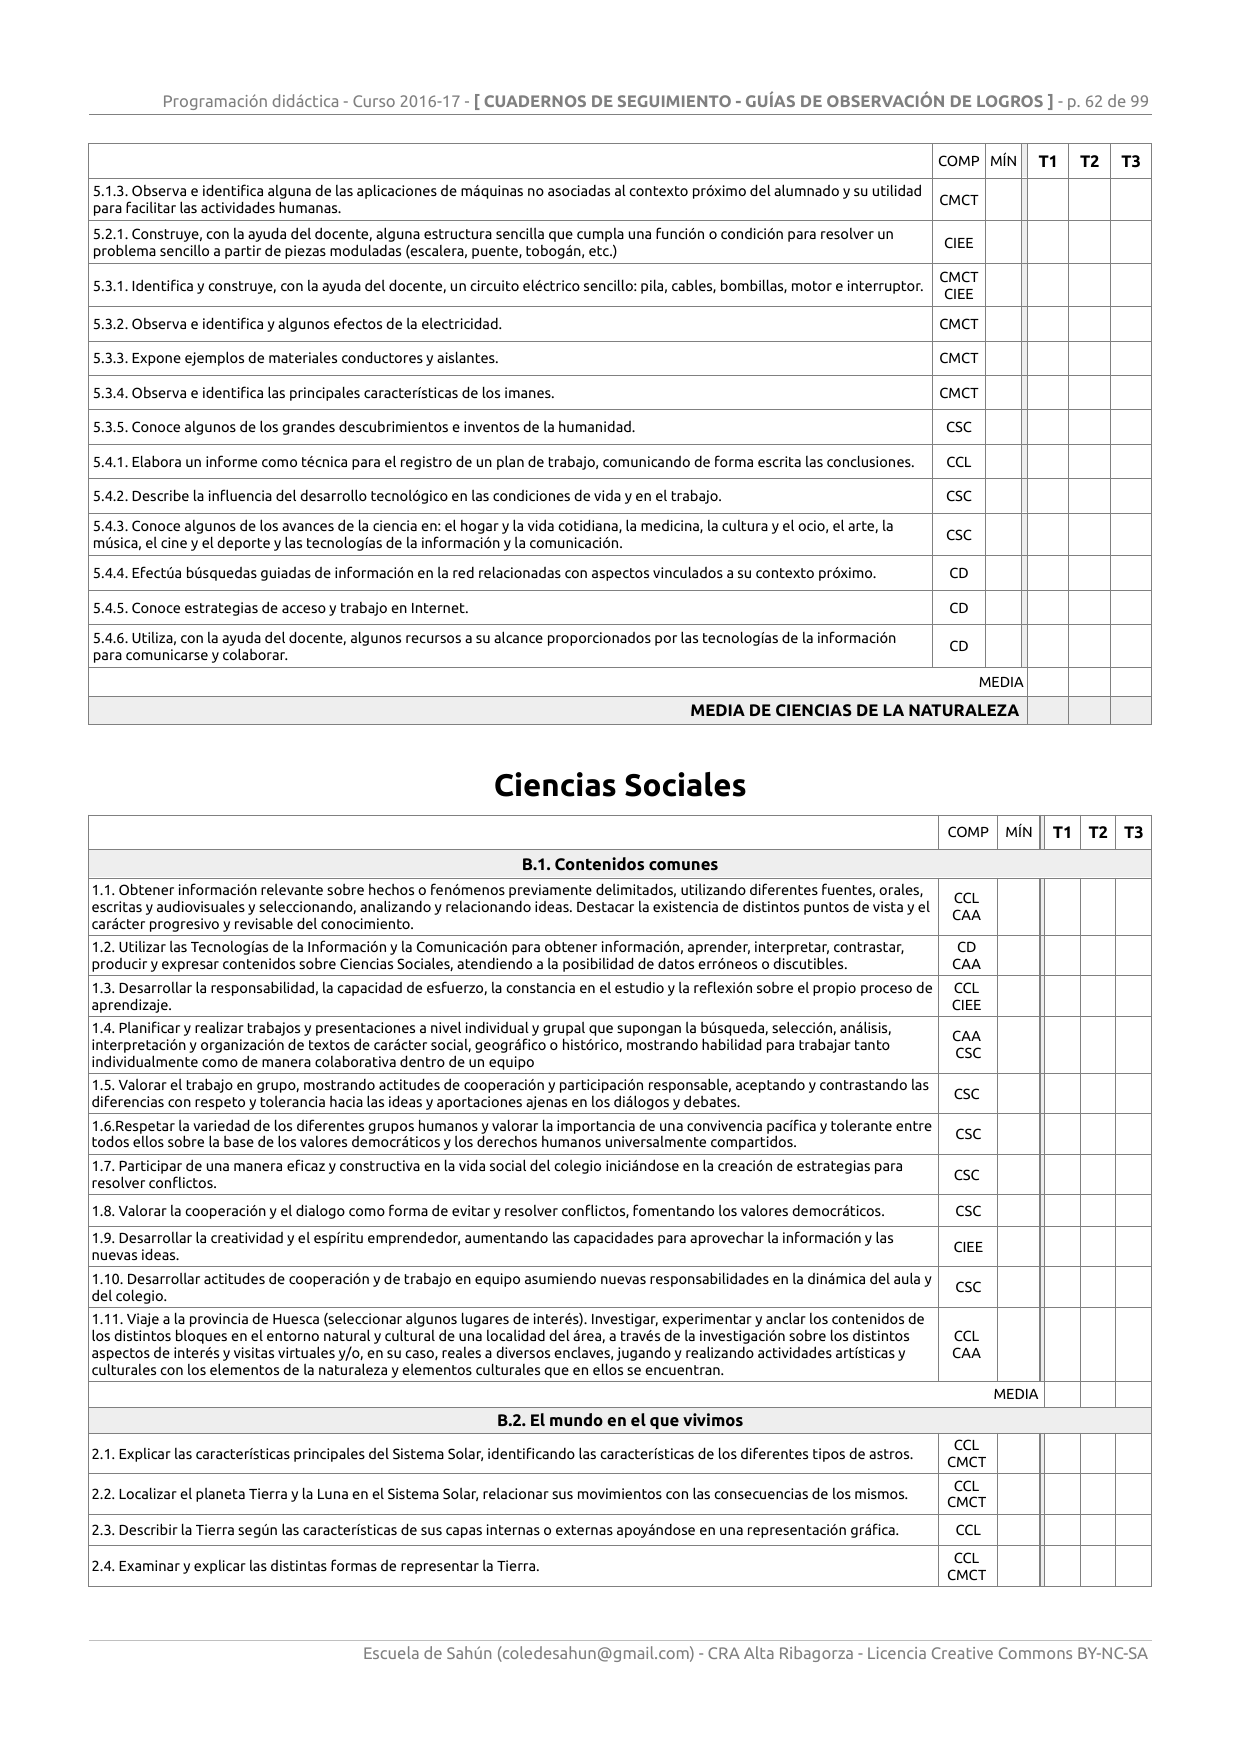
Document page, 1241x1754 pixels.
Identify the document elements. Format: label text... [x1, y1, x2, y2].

table_cell CD CAA [939, 936, 997, 975]
table_header T1 [1045, 816, 1080, 849]
table_cell 2.2. Localizar el planeta Tierra y la Luna en el Sistema Solar, relacionar sus movimientos con las consecuencias de los mismos. [89, 1474, 938, 1513]
table_cell 5.3.1. Identifica y construye, con la ayuda del docente, un circuito eléctrico sencillo: pila, cables, bombillas, motor e interruptor. [89, 264, 932, 306]
table_cell [1111, 445, 1151, 478]
table_cell [1028, 376, 1068, 409]
table_cell [1022, 479, 1027, 512]
table_cell [1045, 936, 1080, 975]
table_cell [998, 1515, 1039, 1545]
table_cell [1069, 445, 1110, 478]
table_cell 1.2. Utilizar las Tecnologías de la Información y la Comunicación para obtener información, aprender, interpretar, contrastar, producir y expresar contenidos sobre Ciencias Sociales, atendiendo a la posibilidad de datos erróneos o discutibles. [89, 936, 938, 975]
table_cell 5.4.2. Describe la influencia del desarrollo tecnológico en las condiciones de vida y en el trabajo. [89, 479, 932, 512]
table_cell [1028, 445, 1068, 478]
table_cell [998, 976, 1039, 1016]
table_header COMP [939, 816, 997, 849]
table_cell [1045, 1546, 1080, 1586]
table_cell [1081, 1195, 1115, 1226]
table_cell [1111, 179, 1151, 220]
table_cell [1081, 1114, 1115, 1153]
table_cell [1081, 1227, 1115, 1266]
table_cell 5.4.6. Utiliza, con la ayuda del docente, algunos recursos a su alcance proporcionados por las tecnologías de la información para comunicarse y colaborar. [89, 625, 932, 667]
table_cell [1069, 514, 1110, 555]
table_cell [1116, 1382, 1151, 1407]
table_cell CIEE [933, 221, 985, 263]
table_cell [1081, 1382, 1115, 1407]
table_header MÍN [998, 816, 1039, 849]
table_cell [1111, 479, 1151, 512]
table_cell [1116, 1546, 1151, 1586]
table_cell [1022, 307, 1027, 341]
table_cell [998, 1074, 1039, 1113]
table_cell [1111, 514, 1151, 555]
table_cell [986, 625, 1021, 667]
table_cell [986, 221, 1021, 263]
table_cell CSC [939, 1074, 997, 1113]
table_header MÍN [986, 144, 1021, 177]
table_cell [998, 1114, 1039, 1153]
table_header T2 [1069, 144, 1110, 177]
table_cell [1045, 1195, 1080, 1226]
table_cell [1116, 1155, 1151, 1194]
table_cell [1028, 591, 1068, 624]
table_cell 1.9. Desarrollar la creatividad y el espíritu emprendedor, aumentando las capacidades para aprovechar la información y las nuevas ideas. [89, 1227, 938, 1266]
table_cell [1045, 976, 1080, 1016]
table_cell [1069, 697, 1110, 724]
table_cell [1111, 376, 1151, 409]
table_cell [1116, 1074, 1151, 1113]
table_cell [998, 1267, 1039, 1307]
table_cell CSC [933, 479, 985, 512]
table_cell CD [933, 591, 985, 624]
table_cell [1069, 179, 1110, 220]
table_cell CCL CMCT [939, 1546, 997, 1586]
table_cell 1.11. Viaje a la provincia de Huesca (seleccionar algunos lugares de interés). Investigar, experimentar y anclar los contenidos de los distintos bloques en el entorno natural y cultural de una localidad del área, a través de la investigación sobre los distintos aspectos de interés y visitas virtuales y/o, en su caso, reales a diversos enclaves, jugando y realizando actividades artísticas y culturales con los elementos de la naturaleza y elementos culturales que en ellos se encuentran. [89, 1308, 938, 1381]
table_cell 5.4.3. Conoce algunos de los avances de la ciencia en: el hogar y la vida cotidiana, la medicina, la cultura y el ocio, el arte, la música, el cine y el deporte y las tecnologías de la información y la comunicación. [89, 514, 932, 555]
table_cell [1069, 625, 1110, 667]
table_cell B.2. El mundo en el que vivimos [89, 1408, 1151, 1433]
table_cell [1022, 556, 1027, 590]
table_cell CCL CMCT [939, 1474, 997, 1513]
table_cell [1028, 221, 1068, 263]
table_cell [1028, 479, 1068, 512]
table_cell [1028, 697, 1068, 724]
table_cell [1069, 264, 1110, 306]
table_cell B.1. Contenidos comunes [89, 850, 1151, 877]
table_cell [1081, 879, 1115, 935]
table_cell 2.3. Describir la Tierra según las características de sus capas internas o externas apoyándose en una representación gráfica. [89, 1515, 938, 1545]
table_cell [1022, 514, 1027, 555]
table_cell [1045, 1074, 1080, 1113]
table_cell [1028, 179, 1068, 220]
table_cell [1116, 1308, 1151, 1381]
table_cell [1111, 221, 1151, 263]
table_cell [998, 1474, 1039, 1513]
table_cell [998, 1155, 1039, 1194]
table_cell CSC [939, 1155, 997, 1194]
table_cell 2.4. Examinar y explicar las distintas formas de representar la Tierra. [89, 1546, 938, 1586]
table_cell [998, 1227, 1039, 1266]
table_cell [1111, 342, 1151, 375]
table_cell [986, 514, 1021, 555]
table_cell [1111, 556, 1151, 590]
table_cell [1111, 591, 1151, 624]
table_cell [1081, 1434, 1115, 1473]
table_cell CIEE [939, 1227, 997, 1266]
table_cell CCL CMCT [939, 1434, 997, 1473]
table_cell [986, 591, 1021, 624]
table_cell 5.3.4. Observa e identifica las principales características de los imanes. [89, 376, 932, 409]
table_cell CCL CIEE [939, 976, 997, 1016]
table_cell [1111, 697, 1151, 724]
table_cell [1111, 625, 1151, 667]
table_cell [1069, 591, 1110, 624]
table_header [89, 816, 938, 849]
table_cell [1028, 342, 1068, 375]
table_cell [998, 1195, 1039, 1226]
table_cell [1028, 307, 1068, 341]
table_cell [1022, 342, 1027, 375]
subtitle Ciencias Sociales [88, 766, 1152, 802]
table_cell [1069, 668, 1110, 696]
table_cell [1022, 179, 1027, 220]
table_cell [1116, 976, 1151, 1016]
table_cell [998, 936, 1039, 975]
table_cell [1045, 1308, 1080, 1381]
table_cell 2.1. Explicar las características principales del Sistema Solar, identificando las características de los diferentes tipos de astros. [89, 1434, 938, 1473]
table_cell [1022, 445, 1027, 478]
table_cell [1028, 264, 1068, 306]
table_cell [998, 879, 1039, 935]
table_cell [1111, 307, 1151, 341]
table_cell 5.4.4. Efectúa búsquedas guiadas de información en la red relacionadas con aspectos vinculados a su contexto próximo. [89, 556, 932, 590]
table_cell CSC [933, 514, 985, 555]
table_cell [986, 264, 1021, 306]
table_cell 1.10. Desarrollar actitudes de cooperación y de trabajo en equipo asumiendo nuevas responsabilidades en la dinámica del aula y del colegio. [89, 1267, 938, 1307]
table_cell [1045, 1114, 1080, 1153]
table_cell 1.5. Valorar el trabajo en grupo, mostrando actitudes de cooperación y participación responsable, aceptando y contrastando las diferencias con respeto y tolerancia hacia las ideas y aportaciones ajenas en los diálogos y debates. [89, 1074, 938, 1113]
table_cell CSC [939, 1195, 997, 1226]
table_cell CMCT [933, 179, 985, 220]
table_header T3 [1116, 816, 1151, 849]
table_cell [1081, 936, 1115, 975]
table_cell [1069, 342, 1110, 375]
table_cell [1045, 1267, 1080, 1307]
table_cell [986, 479, 1021, 512]
table_cell [1028, 514, 1068, 555]
table_cell [998, 1546, 1039, 1586]
table_cell MEDIA DE CIENCIAS DE LA NATURALEZA [89, 697, 1027, 724]
table_header T3 [1111, 144, 1151, 177]
table_cell [1116, 936, 1151, 975]
table_cell 5.4.1. Elabora un informe como técnica para el registro de un plan de trabajo, comunicando de forma escrita las conclusiones. [89, 445, 932, 478]
table_cell MEDIA [89, 1382, 1044, 1407]
table_cell [1116, 1114, 1151, 1153]
table_cell [1045, 1515, 1080, 1545]
table_cell [1028, 625, 1068, 667]
table_cell [998, 1434, 1039, 1473]
table_cell [1022, 221, 1027, 263]
table_cell CMCT CIEE [933, 264, 985, 306]
table_cell 1.3. Desarrollar la responsabilidad, la capacidad de esfuerzo, la constancia en el estudio y la reflexión sobre el propio proceso de aprendizaje. [89, 976, 938, 1016]
table_header [1022, 144, 1027, 177]
table_cell [986, 307, 1021, 341]
table_cell [986, 445, 1021, 478]
table_cell [1069, 307, 1110, 341]
table_cell 1.8. Valorar la cooperación y el dialogo como forma de evitar y resolver conflictos, fomentando los valores democráticos. [89, 1195, 938, 1226]
table_cell [1081, 976, 1115, 1016]
table_cell 5.3.3. Expone ejemplos de materiales conductores y aislantes. [89, 342, 932, 375]
table_cell CSC [933, 410, 985, 444]
table_cell [1081, 1515, 1115, 1545]
table_cell CMCT [933, 376, 985, 409]
table_cell [1116, 1474, 1151, 1513]
table_cell [1111, 264, 1151, 306]
table_cell CD [933, 625, 985, 667]
table_cell 1.6.Respetar la variedad de los diferentes grupos humanos y valorar la importancia de una convivencia pacífica y tolerante entre todos ellos sobre la base de los valores democráticos y los derechos humanos universalmente compartidos. [89, 1114, 938, 1153]
table_cell [986, 410, 1021, 444]
table_cell CCL [933, 445, 985, 478]
table_cell [986, 556, 1021, 590]
table_cell 1.4. Planificar y realizar trabajos y presentaciones a nivel individual y grupal que supongan la búsqueda, selección, análisis, interpretación y organización de textos de carácter social, geográfico o histórico, mostrando habilidad para trabajar tanto individualmente como de manera colaborativa dentro de un equipo [89, 1017, 938, 1073]
table_cell [1111, 668, 1151, 696]
table_cell [1045, 879, 1080, 935]
table_cell [1116, 1434, 1151, 1473]
table_cell CMCT [933, 307, 985, 341]
table_cell [998, 1017, 1039, 1073]
table_cell [1022, 376, 1027, 409]
table_cell 5.1.3. Observa e identifica alguna de las aplicaciones de máquinas no asociadas al contexto próximo del alumnado y su utilidad para facilitar las actividades humanas. [89, 179, 932, 220]
table_cell 1.1. Obtener información relevante sobre hechos o fenómenos previamente delimitados, utilizando diferentes fuentes, orales, escritas y audiovisuales y seleccionando, analizando y relacionando ideas. Destacar la existencia de distintos puntos de vista y el carácter progresivo y revisable del conocimiento. [89, 879, 938, 935]
table_cell CAA CSC [939, 1017, 997, 1073]
table_cell CMCT [933, 342, 985, 375]
table_header T2 [1081, 816, 1115, 849]
table_cell CD [933, 556, 985, 590]
table_cell [986, 376, 1021, 409]
table_cell [1022, 410, 1027, 444]
table_cell [1081, 1474, 1115, 1513]
table_cell 5.4.5. Conoce estrategias de acceso y trabajo en Internet. [89, 591, 932, 624]
table_cell [1028, 556, 1068, 590]
table_cell CCL CAA [939, 879, 997, 935]
table_cell [1022, 591, 1027, 624]
table_cell [1045, 1474, 1080, 1513]
table_cell [1045, 1434, 1080, 1473]
table_cell [1081, 1017, 1115, 1073]
table_cell [986, 342, 1021, 375]
table_cell CCL CAA [939, 1308, 997, 1381]
table_cell CSC [939, 1267, 997, 1307]
table_cell CSC [939, 1114, 997, 1153]
table_cell [1022, 625, 1027, 667]
table_cell 5.2.1. Construye, con la ayuda del docente, alguna estructura sencilla que cumpla una función o condición para resolver un problema sencillo a partir de piezas moduladas (escalera, puente, tobogán, etc.) [89, 221, 932, 263]
table_cell CCL [939, 1515, 997, 1545]
table_cell [1028, 668, 1068, 696]
table_cell [1069, 479, 1110, 512]
table_cell [1116, 879, 1151, 935]
table_cell 5.3.5. Conoce algunos de los grandes descubrimientos e inventos de la humanidad. [89, 410, 932, 444]
table_cell [1116, 1227, 1151, 1266]
table_cell [1081, 1074, 1115, 1113]
table_cell [1116, 1017, 1151, 1073]
table_cell 1.7. Participar de una manera eficaz y constructiva en la vida social del colegio iniciándose en la creación de estrategias para resolver conflictos. [89, 1155, 938, 1194]
table_cell [1069, 221, 1110, 263]
table_cell [1045, 1017, 1080, 1073]
table_cell [1045, 1382, 1080, 1407]
table_cell [1045, 1155, 1080, 1194]
table_cell 5.3.2. Observa e identifica y algunos efectos de la electricidad. [89, 307, 932, 341]
table_cell [1022, 264, 1027, 306]
table_header T1 [1028, 144, 1068, 177]
table_cell [1069, 410, 1110, 444]
table_cell [1081, 1155, 1115, 1194]
table_cell [1081, 1308, 1115, 1381]
table_cell [1116, 1267, 1151, 1307]
table_header [89, 144, 932, 177]
table_cell [1116, 1195, 1151, 1226]
table_cell [1116, 1515, 1151, 1545]
table_cell [1081, 1267, 1115, 1307]
table_cell [1069, 376, 1110, 409]
table_cell [998, 1308, 1039, 1381]
table_cell [1111, 410, 1151, 444]
table_cell [1045, 1227, 1080, 1266]
table_cell [986, 179, 1021, 220]
table_header COMP [933, 144, 985, 177]
table_cell [1081, 1546, 1115, 1586]
table_cell MEDIA [89, 668, 1027, 696]
table_cell [1028, 410, 1068, 444]
table_cell [1069, 556, 1110, 590]
